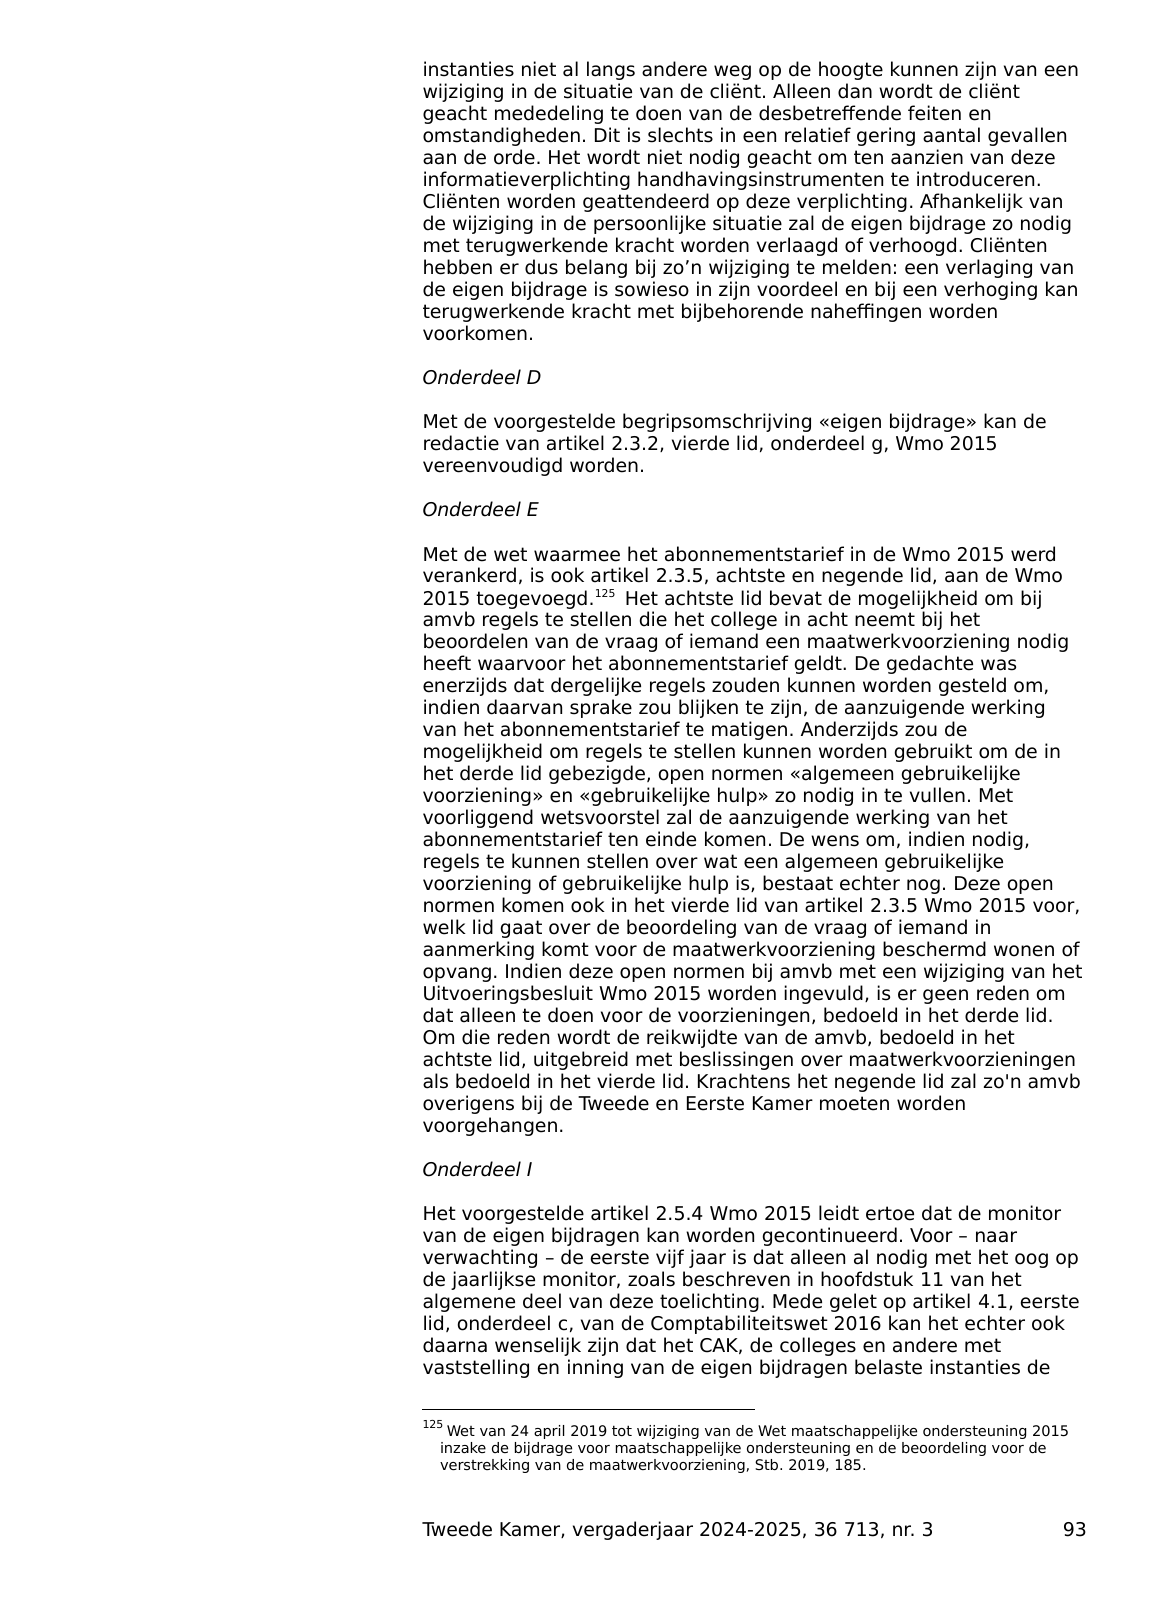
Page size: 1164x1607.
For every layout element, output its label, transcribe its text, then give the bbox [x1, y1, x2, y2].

text Wet van 24 april 2019 tot wijziging van de Wet maatschappelijke ondersteuning 2015 inzake de bijdrage voor maatschappelijke ondersteuning en de beoordeling voor de verstrekking van de maatwerkvoorziening, Stb. 2019, 185. [422, 1418, 1087, 1474]
text Met de voorgestelde begripsomschrijving «eigen bijdrage» kan de redactie van artikel 2.3.2, vierde lid, onderdeel g, Wmo 2015 vereenvoudigd worden. [422, 411, 1087, 477]
text Het voorgestelde artikel 2.5.4 Wmo 2015 leidt ertoe dat de monitor van de eigen bijdragen kan worden gecontinueerd. Voor – naar verwachting – de eerste vijf jaar is dat alleen al nodig met het oog op de jaarlijkse monitor, zoals beschreven in hoofdstuk 11 van het algemene deel van deze toelichting. Mede gelet op artikel 4.1, eerste lid, onderdeel c, van de Comptabiliteitswet 2016 kan het echter ook daarna wenselijk zijn dat het CAK, de colleges en andere met vaststelling en inning van de eigen bijdragen belaste instanties de [422, 1203, 1087, 1379]
text Met de wet waarmee het abonnementstarief in de Wmo 2015 werd verankerd, is ook artikel 2.3.5, achtste en negende lid, aan de Wmo 2015 toegevoegd. Het achtste lid bevat de mogelijkheid om bij amvb regels te stellen die het college in acht neemt bij het beoordelen van de vraag of iemand een maatwerkvoorziening nodig heeft waarvoor het abonnementstarief geldt. De gedachte was enerzijds dat dergelijke regels zouden kunnen worden gesteld om, indien daarvan sprake zou blijken te zijn, de aanzuigende werking van het abonnementstarief te matigen. Anderzijds zou de mogelijkheid om regels te stellen kunnen worden gebruikt om de in het derde lid gebezigde, open normen «algemeen gebruikelijke voorziening» en «gebruikelijke hulp» zo nodig in te vullen. Met voorliggend wetsvoorstel zal de aanzuigende werking van het abonnementstarief ten einde komen. De wens om, indien nodig, regels te kunnen stellen over wat een algemeen gebruikelijke voorziening of gebruikelijke hulp is, bestaat echter nog. Deze open normen komen ook in het vierde lid van artikel 2.3.5 Wmo 2015 voor, welk lid gaat over de beoordeling van de vraag of iemand in aanmerking komt voor de maatwerkvoorziening beschermd wonen of opvang. Indien deze open normen bij amvb met een wijziging van het Uitvoeringsbesluit Wmo 2015 worden ingevuld, is er geen reden om dat alleen te doen voor de voorzieningen, bedoeld in het derde lid. Om die reden wordt de reikwijdte van de amvb, bedoeld in het achtste lid, uitgebreid met beslissingen over maatwerkvoorzieningen als bedoeld in het vierde lid. Krachtens het negende lid zal zo'n amvb overigens bij de Tweede en Eerste Kamer moeten worden voorgehangen. [422, 543, 1087, 1137]
subtitle Onderdeel E [422, 499, 1087, 521]
subtitle Onderdeel I [422, 1159, 1087, 1181]
text instanties niet al langs andere weg op de hoogte kunnen zijn van een wijziging in de situatie van de cliënt. Alleen dan wordt de cliënt geacht mededeling te doen van de desbetreffende feiten en omstandigheden. Dit is slechts in een relatief gering aantal gevallen aan de orde. Het wordt niet nodig geacht om ten aanzien van deze informatieverplichting handhavingsinstrumenten te introduceren. Cliënten worden geattendeerd op deze verplichting. Afhankelijk van de wijziging in de persoonlijke situatie zal de eigen bijdrage zo nodig met terugwerkende kracht worden verlaagd of verhoogd. Cliënten hebben er dus belang bij zo’n wijziging te melden: een verlaging van de eigen bijdrage is sowieso in zijn voordeel en bij een verhoging kan terugwerkende kracht met bijbehorende naheffingen worden voorkomen. [422, 59, 1087, 345]
subtitle Onderdeel D [422, 367, 1087, 389]
